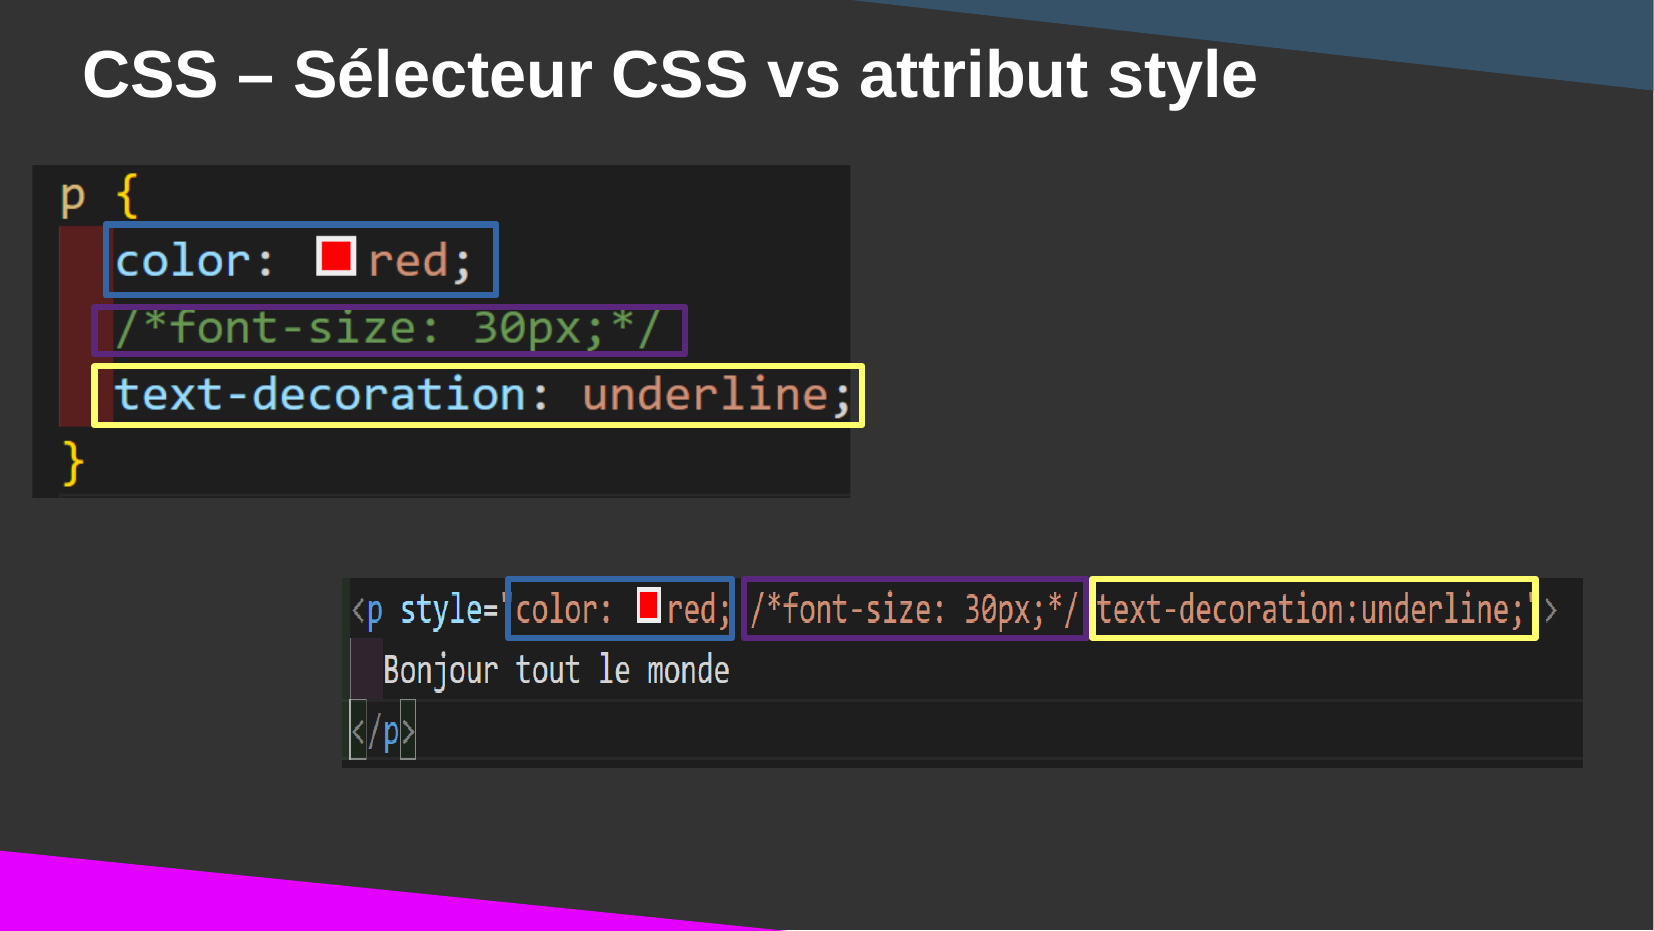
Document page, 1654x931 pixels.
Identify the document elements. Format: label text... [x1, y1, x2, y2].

picture [511, 582, 729, 635]
picture [32, 165, 851, 498]
picture [342, 578, 1583, 768]
title CSS – Sélecteur CSS vs attribut style [82, 37, 1571, 114]
picture [747, 582, 1083, 635]
picture [1096, 582, 1532, 635]
text_box [0, 850, 788, 931]
text_box [851, 0, 1654, 91]
picture [98, 369, 851, 422]
